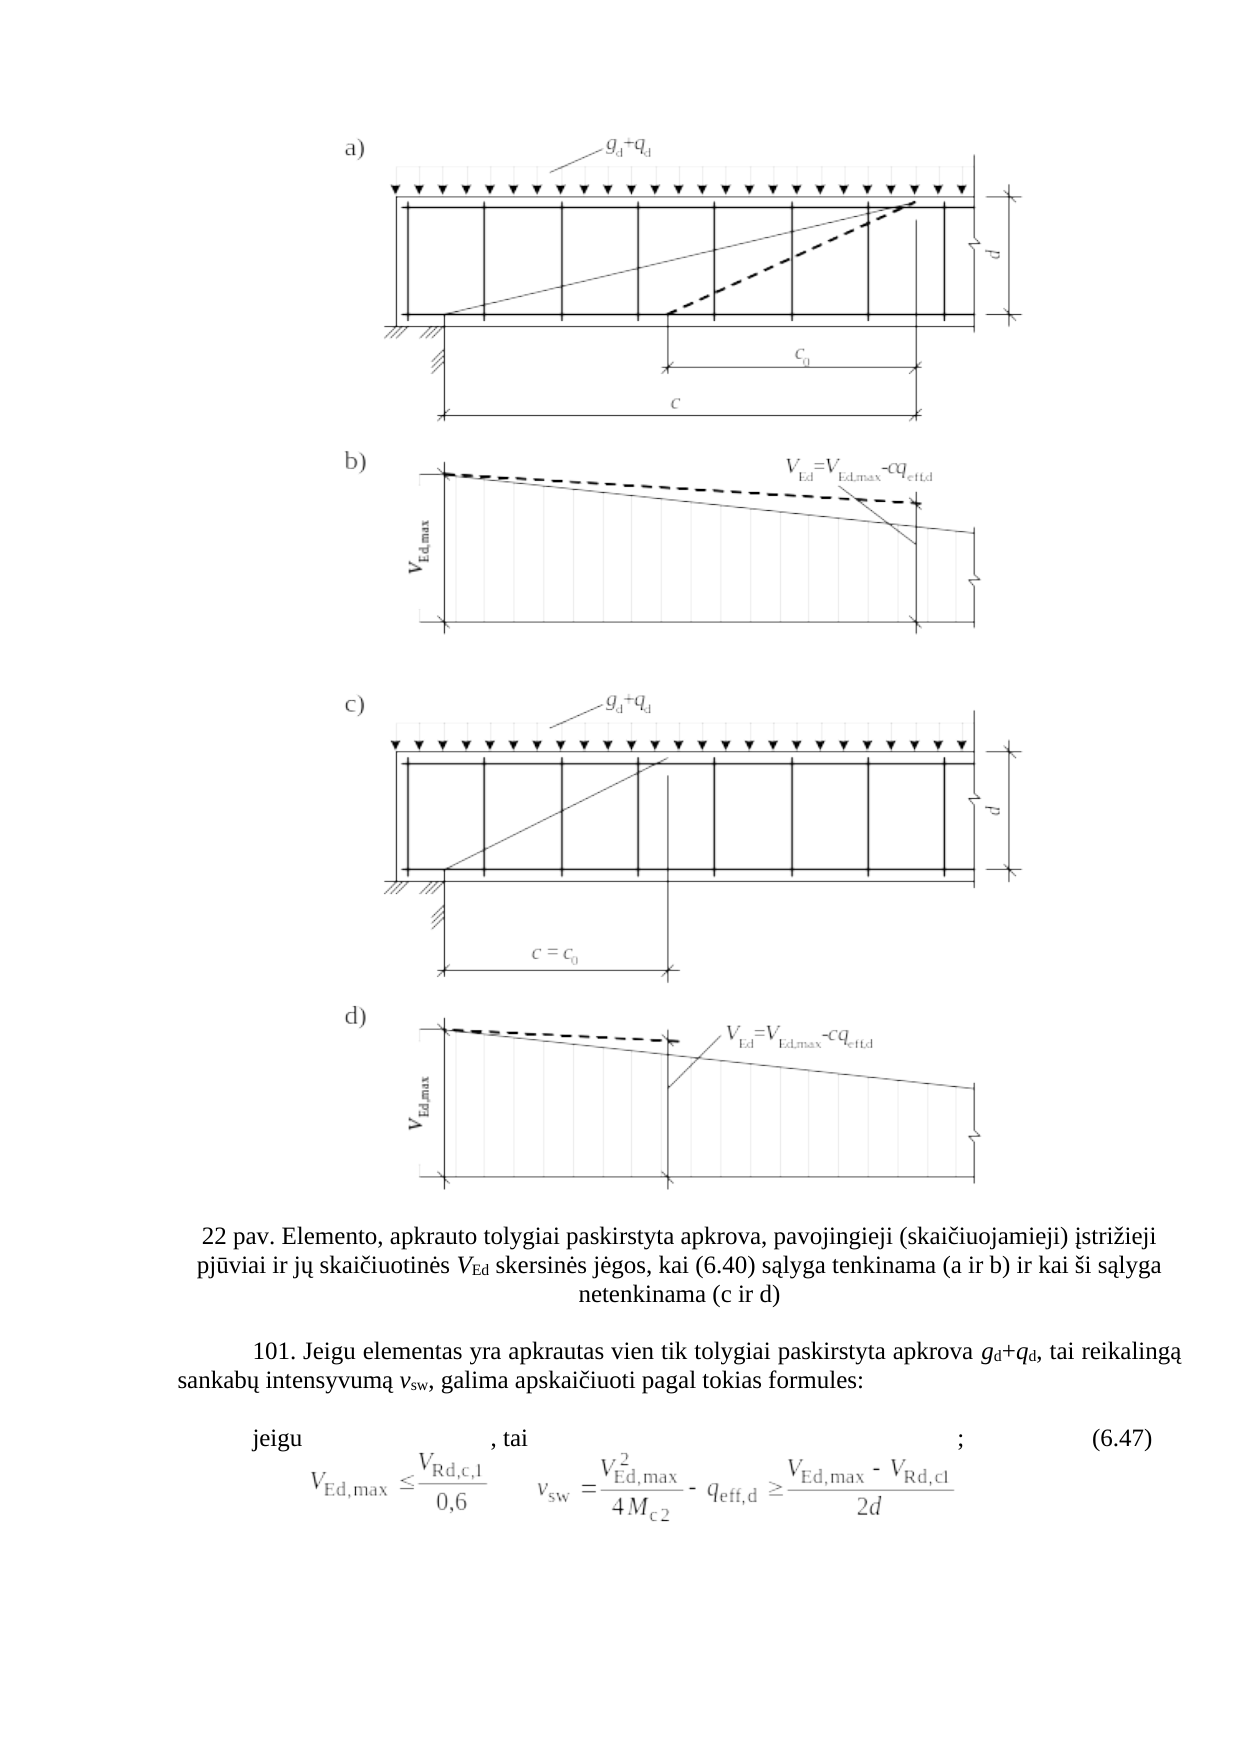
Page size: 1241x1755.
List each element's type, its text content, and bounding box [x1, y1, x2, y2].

text 22 pav. Elemento, apkrauto tolygiai paskirstyta apkrova, pavojingieji (skaičiuojamieji) įstrižieji pjūviai ir jų skaičiuotinės VEd skersinės jėgos, kai (6.40) sąlyga tenkinama (a ir b) ir kai ši sąlyga netenkinama (c ir d) [177, 1221, 1181, 1308]
text 101. Jeigu elementas yra apkrautas vien tik tolygiai paskirstyta apkrova gd+qd, tai reikalingą sankabų intensyvumą vsw, galima apskaičiuoti pagal tokias formules: [177, 1336, 1181, 1394]
text jeigu , tai ; (6.47) [177, 1423, 1181, 1527]
